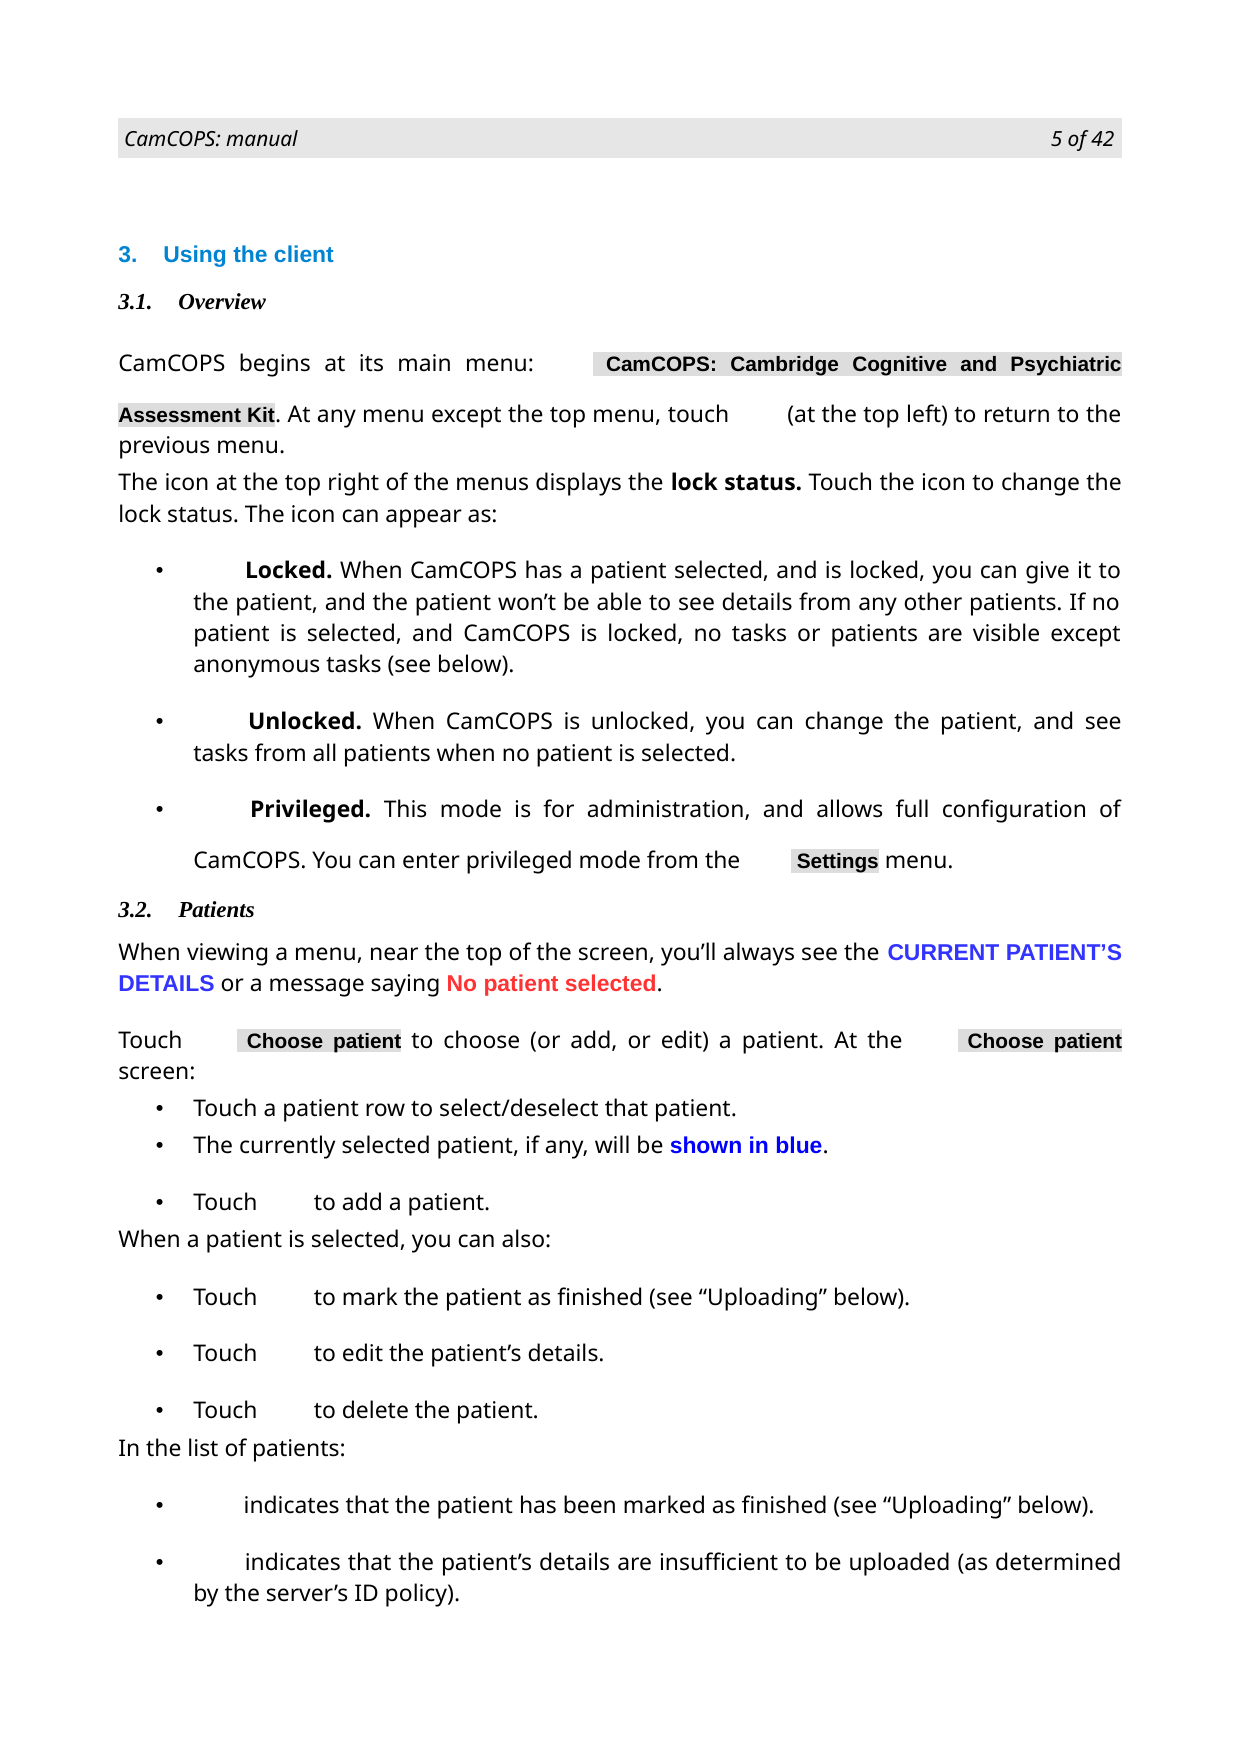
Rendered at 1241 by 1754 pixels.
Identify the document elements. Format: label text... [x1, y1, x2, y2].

list Touch to mark the patient as finished (see “Uploading” below). [156, 1261, 1122, 1312]
list Privileged. This mode is for administration, and allows full configuration of CamCOPS. You can enter privileged mode from the Settings menu. [156, 774, 1122, 876]
subtitle Overview [118, 288, 1122, 314]
list Locked. When CamCOPS has a patient selected, and is locked, you can give it to the patient, and the patient won’t be able to see details from any other patients. If no patient is selected, and CamCOPS is locked, no tasks or patients are visible except anonymous tasks (see below). [156, 535, 1122, 679]
text When viewing a menu, near the top of the screen, you’ll always see the CURRENT PATIENT’S DETAILS or a message saying No patient selected. [118, 935, 1122, 998]
list Touch to delete the patient. [156, 1374, 1122, 1426]
text The icon at the top right of the menus displays the lock status. Touch the icon to change the lock status. The icon can appear as: [118, 466, 1122, 529]
list indicates that the patient’s details are insufficient to be uploaded (as determined by the server’s ID policy). [156, 1526, 1122, 1608]
list Touch to edit the patient’s details. [156, 1318, 1122, 1369]
subtitle Using the client [118, 241, 1122, 267]
list indicates that the patient has been marked as finished (see “Uploading” below). [156, 1469, 1122, 1520]
text In the list of patients: [118, 1432, 1122, 1463]
list Unlocked. When CamCOPS is unlocked, you can change the patient, and see tasks from all patients when no patient is selected. [156, 685, 1122, 768]
list Touch to add a patient. [156, 1166, 1122, 1217]
text CamCOPS begins at its main menu: CamCOPS: Cambridge Cognitive and Psychiatric Assessment Kit. At any menu except the top menu, touch (at the top left) to return to the previous menu. [118, 327, 1122, 460]
list Touch a patient row to select/deselect that patient. [156, 1092, 1122, 1123]
text When a patient is selected, you can also: [118, 1223, 1122, 1255]
list The currently selected patient, if any, will be shown in blue. [156, 1129, 1122, 1161]
subtitle Patients [118, 897, 1122, 923]
text Touch Choose patient to choose (or add, or edit) a patient. At the Choose patient screen: [118, 1004, 1122, 1086]
